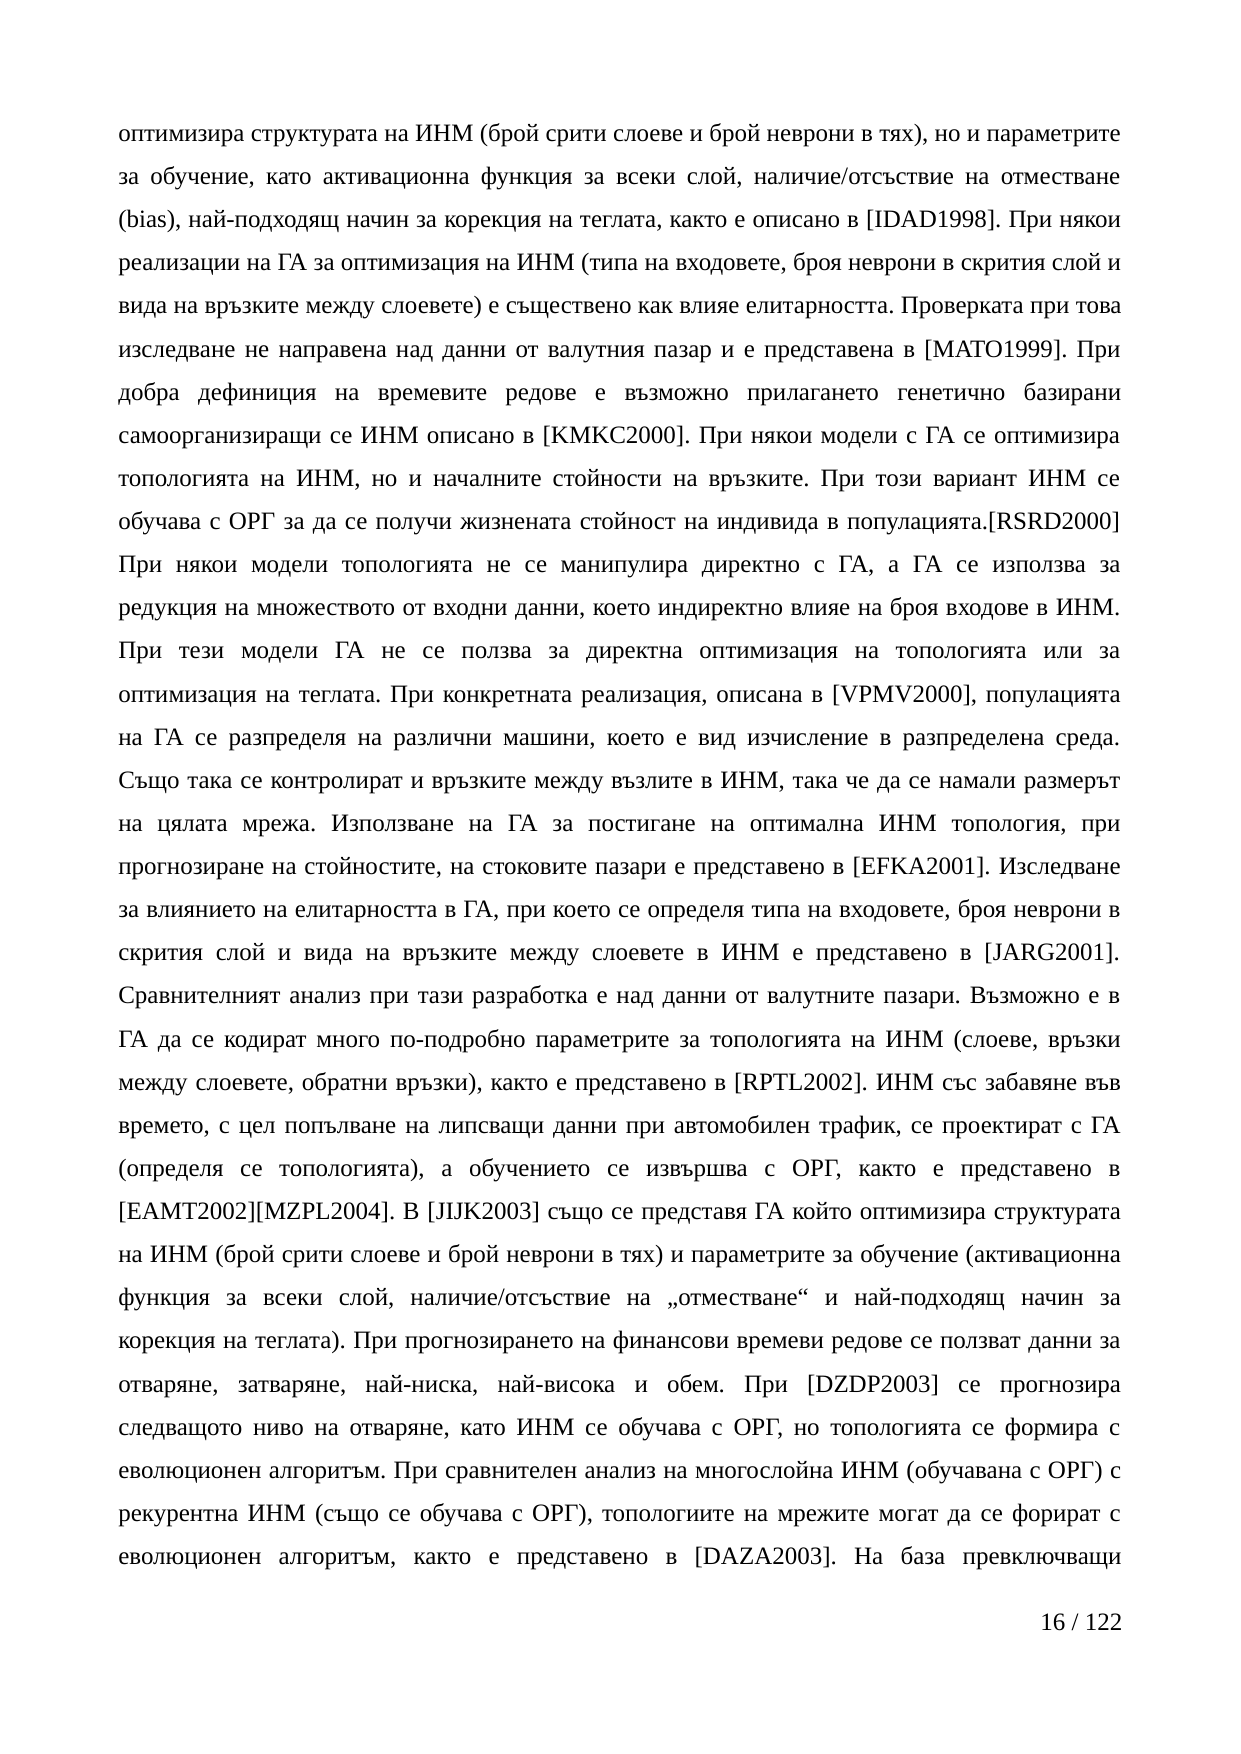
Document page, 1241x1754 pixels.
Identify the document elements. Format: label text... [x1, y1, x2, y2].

text оптимизира структурата на ИНМ (брой срити слоеве и брой неврони в тях), но и параметрите за обучение, като активационна функция за всеки слой, наличие/отсъствие на отместване (bias), най-подходящ начин за корекция на теглата, както е описано в [IDAD1998]. При някои реализации на ГА за оптимизация на ИНМ (типа на входовете, броя неврони в скрития слой и вида на връзките между слоевете) е съществено как влияе елитарността. Проверката при това изследване не направена над данни от валутния пазар и е представена в [MATO1999]. При добра дефиниция на времевите редове е възможно прилагането генетично базирани самоорганизиращи се ИНМ описано в [KMKC2000]. При някои модели с ГА се оптимизира топологията на ИНМ, но и началните стойности на връзките. При този вариант ИНМ се обучава с ОРГ за да се получи жизнената стойност на индивида в популацията.[RSRD2000] При някои модели топологията не се манипулира директно с ГА, а ГА се използва за редукция на множеството от входни данни, което индиректно влияе на броя входове в ИНМ. При тези модели ГА не се ползва за директна оптимизация на топологията или за оптимизация на теглата. При конкретната реализация, описана в [VPMV2000], популацията на ГА се разпределя на различни машини, което е вид изчисление в разпределена среда. Също така се контролират и връзките между възлите в ИНМ, така че да се намали размерът на цялата мрежа. Използване на ГА за постигане на оптимална ИНМ топология, при прогнозиране на стойностите, на стоковите пазари е представено в [EFKA2001]. Изследване за влиянието на елитарността в ГА, при което се определя типа на входовете, броя неврони в скрития слой и вида на връзките между слоевете в ИНМ е представено в [JARG2001]. Сравнителният анализ при тази разработка е над данни от валутните пазари. Възможно е в ГА да се кодират много по-подробно параметрите за топологията на ИНМ (слоеве, връзки между слоевете, обратни връзки), както е представено в [RPTL2002]. ИНМ със забавяне във времето, с цел попълване на липсващи данни при автомобилен трафик, се проектират с ГА (определя се топологията), а обучението се извършва с ОРГ, както е представено в [EAMT2002][MZPL2004]. В [JIJK2003] също се представя ГА който оптимизира структурата на ИНМ (брой срити слоеве и брой неврони в тях) и параметрите за обучение (активационна функция за всеки слой, наличие/отсъствие на „отместване“ и най-подходящ начин за корекция на теглата). При прогнозирането на финансови времеви редове се ползват данни за отваряне, затваряне, най-ниска, най-висока и обем. При [DZDP2003] се прогнозира следващото ниво на отваряне, като ИНМ се обучава с ОРГ, но топологията се формира с еволюционен алгоритъм. При сравнителен анализ на многослойна ИНМ (обучавана с ОРГ) с рекурентна ИНМ (също се обучава с ОРГ), топологиите на мрежите могат да се форират с еволюционен алгоритъм, както е представено в [DAZA2003]. На база превключващи [118, 118, 1122, 1570]
